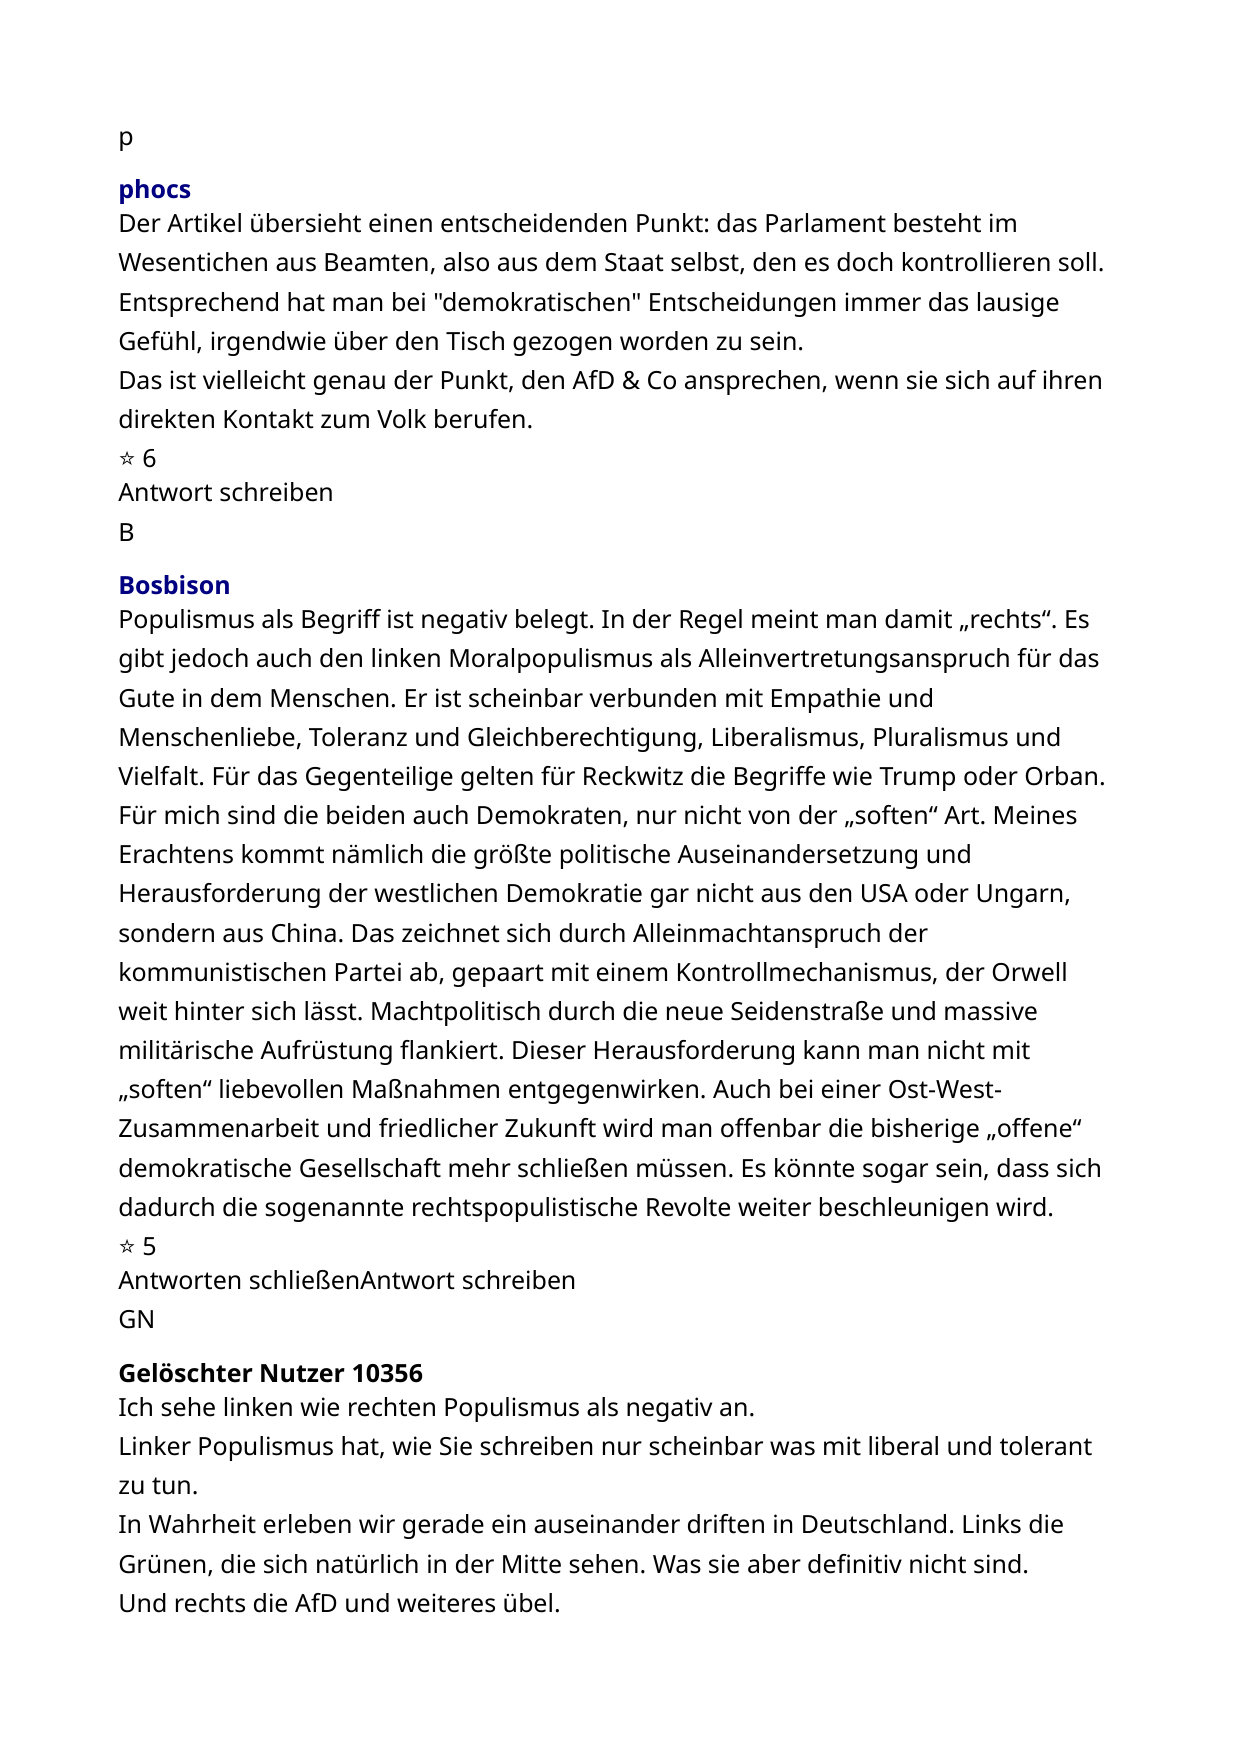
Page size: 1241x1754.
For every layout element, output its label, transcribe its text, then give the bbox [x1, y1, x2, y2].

text p [118, 118, 1122, 152]
text Linker Populismus hat, wie Sie schreiben nur scheinbar was mit liberal und tolerant zu tun. [118, 1429, 1122, 1502]
text Und rechts die AfD und weiteres übel. [118, 1586, 1122, 1619]
text B [118, 514, 1122, 548]
text ⭐️ 6 [118, 441, 1122, 475]
text Entsprechend hat man bei "demokratischen" Entscheidungen immer das lausige Gefühl, irgendwie über den Tisch gezogen worden zu sein. [118, 284, 1122, 357]
text Ich sehe linken wie rechten Populismus als negativ an. [118, 1390, 1122, 1424]
text GN [118, 1302, 1122, 1336]
subtitle Bosbison [118, 568, 1122, 602]
text Antwort schreiben [118, 475, 1122, 509]
text Der Artikel übersieht einen entscheidenden Punkt: das Parlament besteht im Wesentichen aus Beamten, also aus dem Staat selbst, den es doch kontrollieren soll. [118, 206, 1122, 279]
subtitle phocs [118, 172, 1122, 206]
text Antworten schließenAntwort schreiben [118, 1263, 1122, 1297]
subtitle Gelöschter Nutzer 10356 [118, 1356, 1122, 1390]
text Populismus als Begriff ist negativ belegt. In der Regel meint man damit „rechts“. Es gibt jedoch auch den linken Moralpopulismus als Alleinvertretungsanspruch für das Gute in dem Menschen. Er ist scheinbar verbunden mit Empathie und Menschenliebe, Toleranz und Gleichberechtigung, Liberalismus, Pluralismus und Vielfalt. Für das Gegenteilige gelten für Reckwitz die Begriffe wie Trump oder Orban. Für mich sind die beiden auch Demokraten, nur nicht von der „soften“ Art. Meines Erachtens kommt nämlich die größte politische Auseinandersetzung und Herausforderung der westlichen Demokratie gar nicht aus den USA oder Ungarn, sondern aus China. Das zeichnet sich durch Alleinmachtanspruch der kommunistischen Partei ab, gepaart mit einem Kontrollmechanismus, der Orwell weit hinter sich lässt. Machtpolitisch durch die neue Seidenstraße und massive militärische Aufrüstung flankiert. Dieser Herausforderung kann man nicht mit „soften“ liebevollen Maßnahmen entgegenwirken. Auch bei einer Ost-West-Zusammenarbeit und friedlicher Zukunft wird man offenbar die bisherige „offene“ demokratische Gesellschaft mehr schließen müssen. Es könnte sogar sein, dass sich dadurch die sogenannte rechtspopulistische Revolte weiter beschleunigen wird. [118, 602, 1122, 1223]
text Das ist vielleicht genau der Punkt, den AfD & Co ansprechen, wenn sie sich auf ihren direkten Kontakt zum Volk berufen. [118, 363, 1122, 436]
text ⭐️ 5 [118, 1229, 1122, 1263]
text In Wahrheit erleben wir gerade ein auseinander driften in Deutschland. Links die Grünen, die sich natürlich in der Mitte sehen. Was sie aber definitiv nicht sind. [118, 1507, 1122, 1580]
